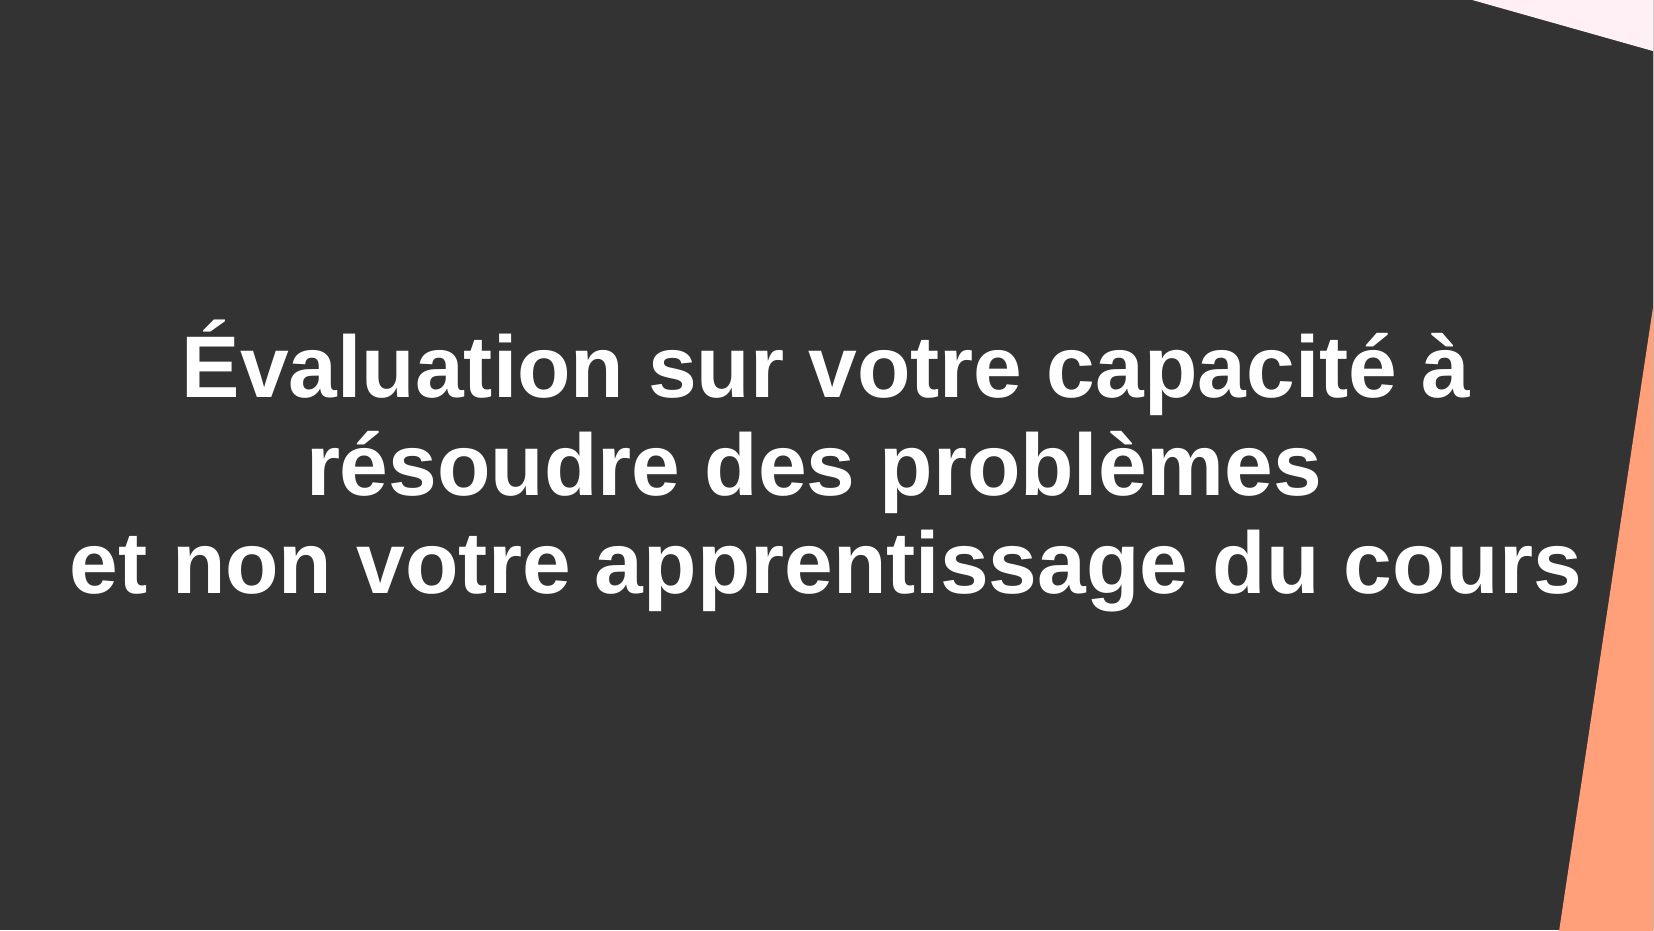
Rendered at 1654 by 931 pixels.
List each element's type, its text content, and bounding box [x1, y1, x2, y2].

text_box [1559, 300, 1654, 931]
text_box [1472, 0, 1654, 52]
title Évaluation sur votre capacité à résoudre des problèmes et non votre apprentissage du cours [31, 318, 1622, 649]
